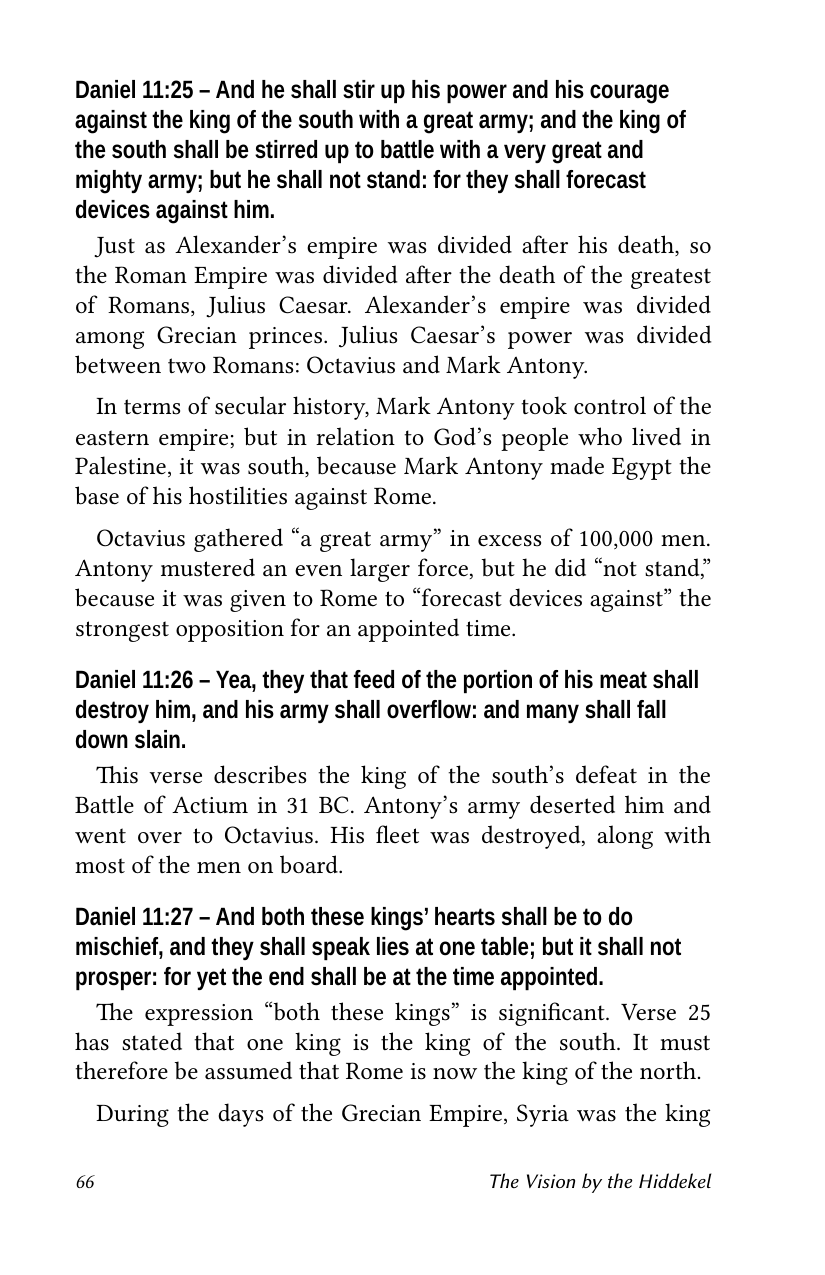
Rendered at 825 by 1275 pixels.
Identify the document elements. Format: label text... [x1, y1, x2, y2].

text Just as Alexander’s empire was divided after his death, so the Roman Empire was divided after the death of the greatest of Romans, Julius Caesar. Alexander’s empire was divided among Grecian princes. Julius Caesar’s power was divided between two Romans: Octavius and Mark Antony. [75, 231, 712, 379]
text This verse describes the king of the south’s defeat in the Battle of Actium in 31 BC. Antony’s army deserted him and went over to Octavius. His fleet was destroyed, along with most of the men on board. [75, 761, 712, 879]
text Daniel 11:27 – And both these kings’ hearts shall be to do mischief, and they shall speak lies at one table; but it shall not prosper: for yet the end shall be at the time appointed. [75, 902, 712, 990]
text Daniel 11:25 – And he shall stir up his power and his courage against the king of the south with a great army; and the king of the south shall be stirred up to battle with a very great and mighty army; but he shall not stand: for they shall forecast devices against him. [75, 75, 712, 224]
text The expression “both these kings” is significant. Verse 25 has stated that one king is the king of the south. It must therefore be assumed that Rome is now the king of the north. [75, 998, 712, 1086]
text Daniel 11:26 – Yea, they that feed of the portion of his meat shall destroy him, and his army shall overflow: and many shall fall down slain. [75, 665, 712, 753]
text In terms of secular history, Mark Antony took control of the eastern empire; but in relation to God’s people who lived in Palestine, it was south, because Mark Antony made Egypt the base of his hostilities against Rome. [75, 393, 712, 511]
text Octavius gathered “a great army” in excess of 100,000 men. Antony mustered an even larger force, but he did “not stand,” because it was given to Rome to “forecast devices against” the strongest opposition for an appointed time. [75, 524, 712, 642]
text During the days of the Grecian Empire, Syria was the king [75, 1099, 712, 1128]
